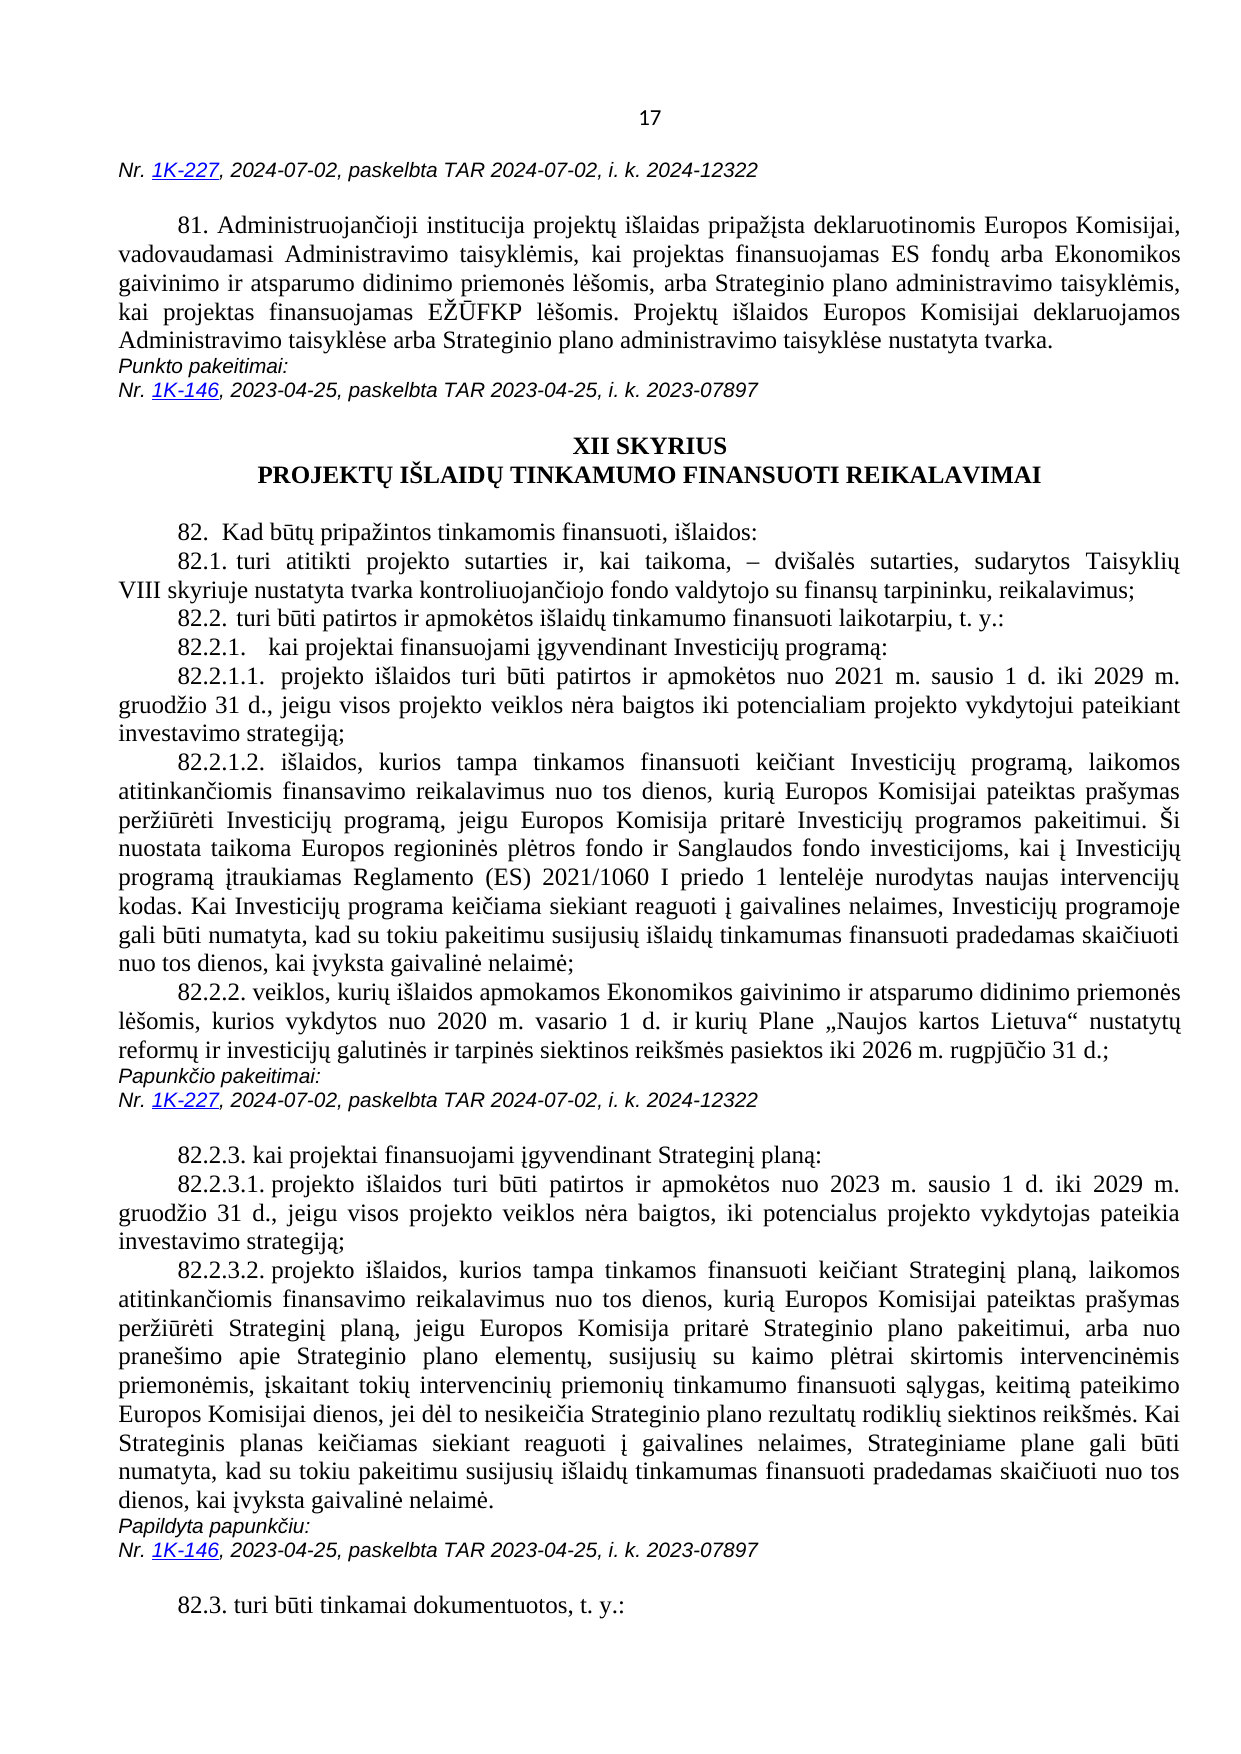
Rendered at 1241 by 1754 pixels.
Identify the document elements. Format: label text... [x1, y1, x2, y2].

text Nr. 1K-227, 2024-07-02, paskelbta TAR 2024-07-02, i. k. 2024-12322 [118, 158, 1181, 182]
text 82.2.3. kai projektai finansuojami įgyvendinant Strateginį planą: [118, 1140, 1181, 1169]
text PROJEKTŲ IŠLAIDŲ TINKAMUMO FINANSUOTI REIKALAVIMAI [118, 460, 1181, 488]
text 82.2.1.2. išlaidos, kurios tampa tinkamos finansuoti keičiant Investicijų programą, laikomos atitinkančiomis finansavimo reikalavimus nuo tos dienos, kurią Europos Komisijai pateiktas prašymas peržiūrėti Investicijų programą, jeigu Europos Komisija pritarė Investicijų programos pakeitimui. Ši nuostata taikoma Europos regioninės plėtros fondo ir Sanglaudos fondo investicijoms, kai į Investicijų programą įtraukiamas Reglamento (ES) 2021/1060 I priedo 1 lentelėje nurodytas naujas intervencijų kodas. Kai Investicijų programa keičiama siekiant reaguoti į gaivalines nelaimes, Investicijų programoje gali būti numatyta, kad su tokiu pakeitimu susijusių išlaidų tinkamumas finansuoti pradedamas skaičiuoti nuo tos dienos, kai įvyksta gaivalinė nelaimė; [118, 747, 1181, 977]
text 82.3. turi būti tinkamai dokumentuotos, t. y.: [118, 1591, 1181, 1619]
text XII SKYRIUS [118, 431, 1181, 460]
text Nr. 1K-146, 2023-04-25, paskelbta TAR 2023-04-25, i. k. 2023-07897 [118, 378, 1181, 402]
text 82.2.1.1. projekto išlaidos turi būti patirtos ir apmokėtos nuo 2021 m. sausio 1 d. iki 2029 m. gruodžio 31 d., jeigu visos projekto veiklos nėra baigtos iki potencialiam projekto vykdytojui pateikiant investavimo strategiją; [118, 661, 1181, 747]
text 82.2.1. kai projektai finansuojami įgyvendinant Investicijų programą: [118, 632, 1181, 661]
text Papunkčio pakeitimai: [118, 1063, 1181, 1087]
text 82. Kad būtų pripažintos tinkamomis finansuoti, išlaidos: [118, 517, 1181, 546]
text 82.1. turi atitikti projekto sutarties ir, kai taikoma, – dvišalės sutarties, sudarytos Taisyklių VIII skyriuje nustatyta tvarka kontroliuojančiojo fondo valdytojo su finansų tarpininku, reikalavimus; [118, 546, 1181, 603]
text 81. Administruojančioji institucija projektų išlaidas pripažįsta deklaruotinomis Europos Komisijai, vadovaudamasi Administravimo taisyklėmis, kai projektas finansuojamas ES fondų arba Ekonomikos gaivinimo ir atsparumo didinimo priemonės lėšomis, arba Strateginio plano administravimo taisyklėmis, kai projektas finansuojamas EŽŪFKP lėšomis. Projektų išlaidos Europos Komisijai deklaruojamos Administravimo taisyklėse arba Strateginio plano administravimo taisyklėse nustatyta tvarka. [118, 211, 1181, 354]
text Nr. 1K-227, 2024-07-02, paskelbta TAR 2024-07-02, i. k. 2024-12322 [118, 1087, 1181, 1111]
text 82.2.3.2. projekto išlaidos, kurios tampa tinkamos finansuoti keičiant Strateginį planą, laikomos atitinkančiomis finansavimo reikalavimus nuo tos dienos, kurią Europos Komisijai pateiktas prašymas peržiūrėti Strateginį planą, jeigu Europos Komisija pritarė Strateginio plano pakeitimui, arba nuo pranešimo apie Strateginio plano elementų, susijusių su kaimo plėtrai skirtomis intervencinėmis priemonėmis, įskaitant tokių intervencinių priemonių tinkamumo finansuoti sąlygas, keitimą pateikimo Europos Komisijai dienos, jei dėl to nesikeičia Strateginio plano rezultatų rodiklių siektinos reikšmės. Kai Strateginis planas keičiamas siekiant reaguoti į gaivalines nelaimes, Strateginiame plane gali būti numatyta, kad su tokiu pakeitimu susijusių išlaidų tinkamumas finansuoti pradedamas skaičiuoti nuo tos dienos, kai įvyksta gaivalinė nelaimė. [118, 1255, 1181, 1514]
text Nr. 1K-146, 2023-04-25, paskelbta TAR 2023-04-25, i. k. 2023-07897 [118, 1538, 1181, 1562]
text Punkto pakeitimai: [118, 354, 1181, 378]
text Papildyta papunkčiu: [118, 1514, 1181, 1538]
text 82.2.2. veiklos, kurių išlaidos apmokamos Ekonomikos gaivinimo ir atsparumo didinimo priemonės lėšomis, kurios vykdytos nuo 2020 m. vasario 1 d. ir kurių Plane „Naujos kartos Lietuva“ nustatytų reformų ir investicijų galutinės ir tarpinės siektinos reikšmės pasiektos iki 2026 m. rugpjūčio 31 d.; [118, 977, 1181, 1063]
text 82.2. turi būti patirtos ir apmokėtos išlaidų tinkamumo finansuoti laikotarpiu, t. y.: [118, 603, 1181, 632]
text 82.2.3.1. projekto išlaidos turi būti patirtos ir apmokėtos nuo 2023 m. sausio 1 d. iki 2029 m. gruodžio 31 d., jeigu visos projekto veiklos nėra baigtos, iki potencialus projekto vykdytojas pateikia investavimo strategiją; [118, 1169, 1181, 1255]
